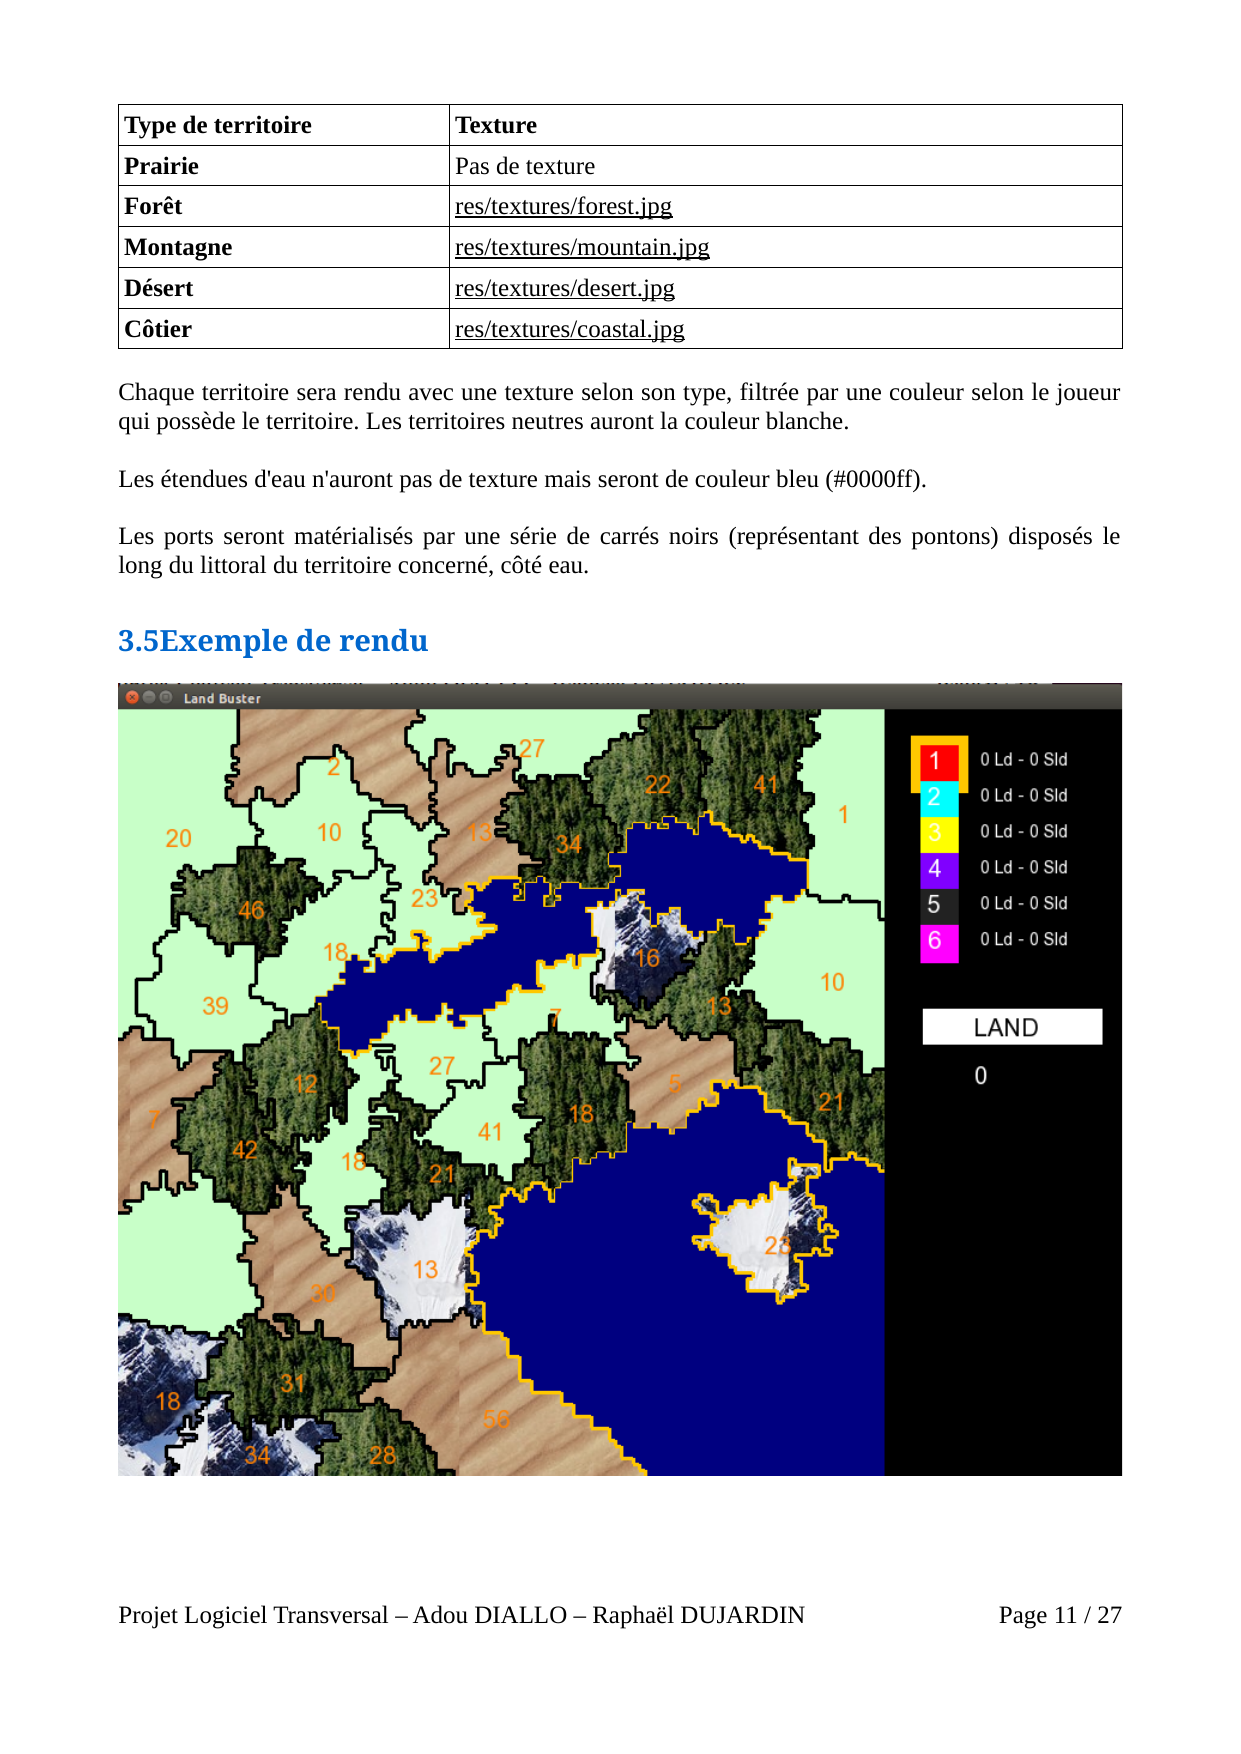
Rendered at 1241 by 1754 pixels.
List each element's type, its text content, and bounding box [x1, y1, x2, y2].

table_header Texture [450, 105, 1122, 144]
table_cell res/textures/mountain.jpg [450, 227, 1122, 267]
table_cell res/textures/coastal.jpg [450, 309, 1122, 348]
table_cell res/textures/forest.jpg [450, 186, 1122, 226]
subtitle Exemple de rendu [118, 620, 1122, 660]
table_cell Prairie [119, 146, 449, 185]
table_cell Pas de texture [450, 146, 1122, 185]
table_cell Montagne [119, 227, 449, 267]
text Les ports seront matérialisés par une série de carrés noirs (représentant des pontons) disposés le long du littoral du territoire concerné, côté eau. [118, 521, 1122, 579]
table_cell res/textures/desert.jpg [450, 268, 1122, 307]
text Chaque territoire sera rendu avec une texture selon son type, filtrée par une couleur selon le joueur qui possède le territoire. Les territoires neutres auront la couleur blanche. [118, 377, 1122, 435]
text Les étendues d'eau n'auront pas de texture mais seront de couleur bleu (#0000ff). [118, 464, 1122, 492]
table_cell Côtier [119, 309, 449, 348]
table_cell Désert [119, 268, 449, 307]
table_header Type de territoire [119, 105, 449, 144]
table_cell Forêt [119, 186, 449, 226]
